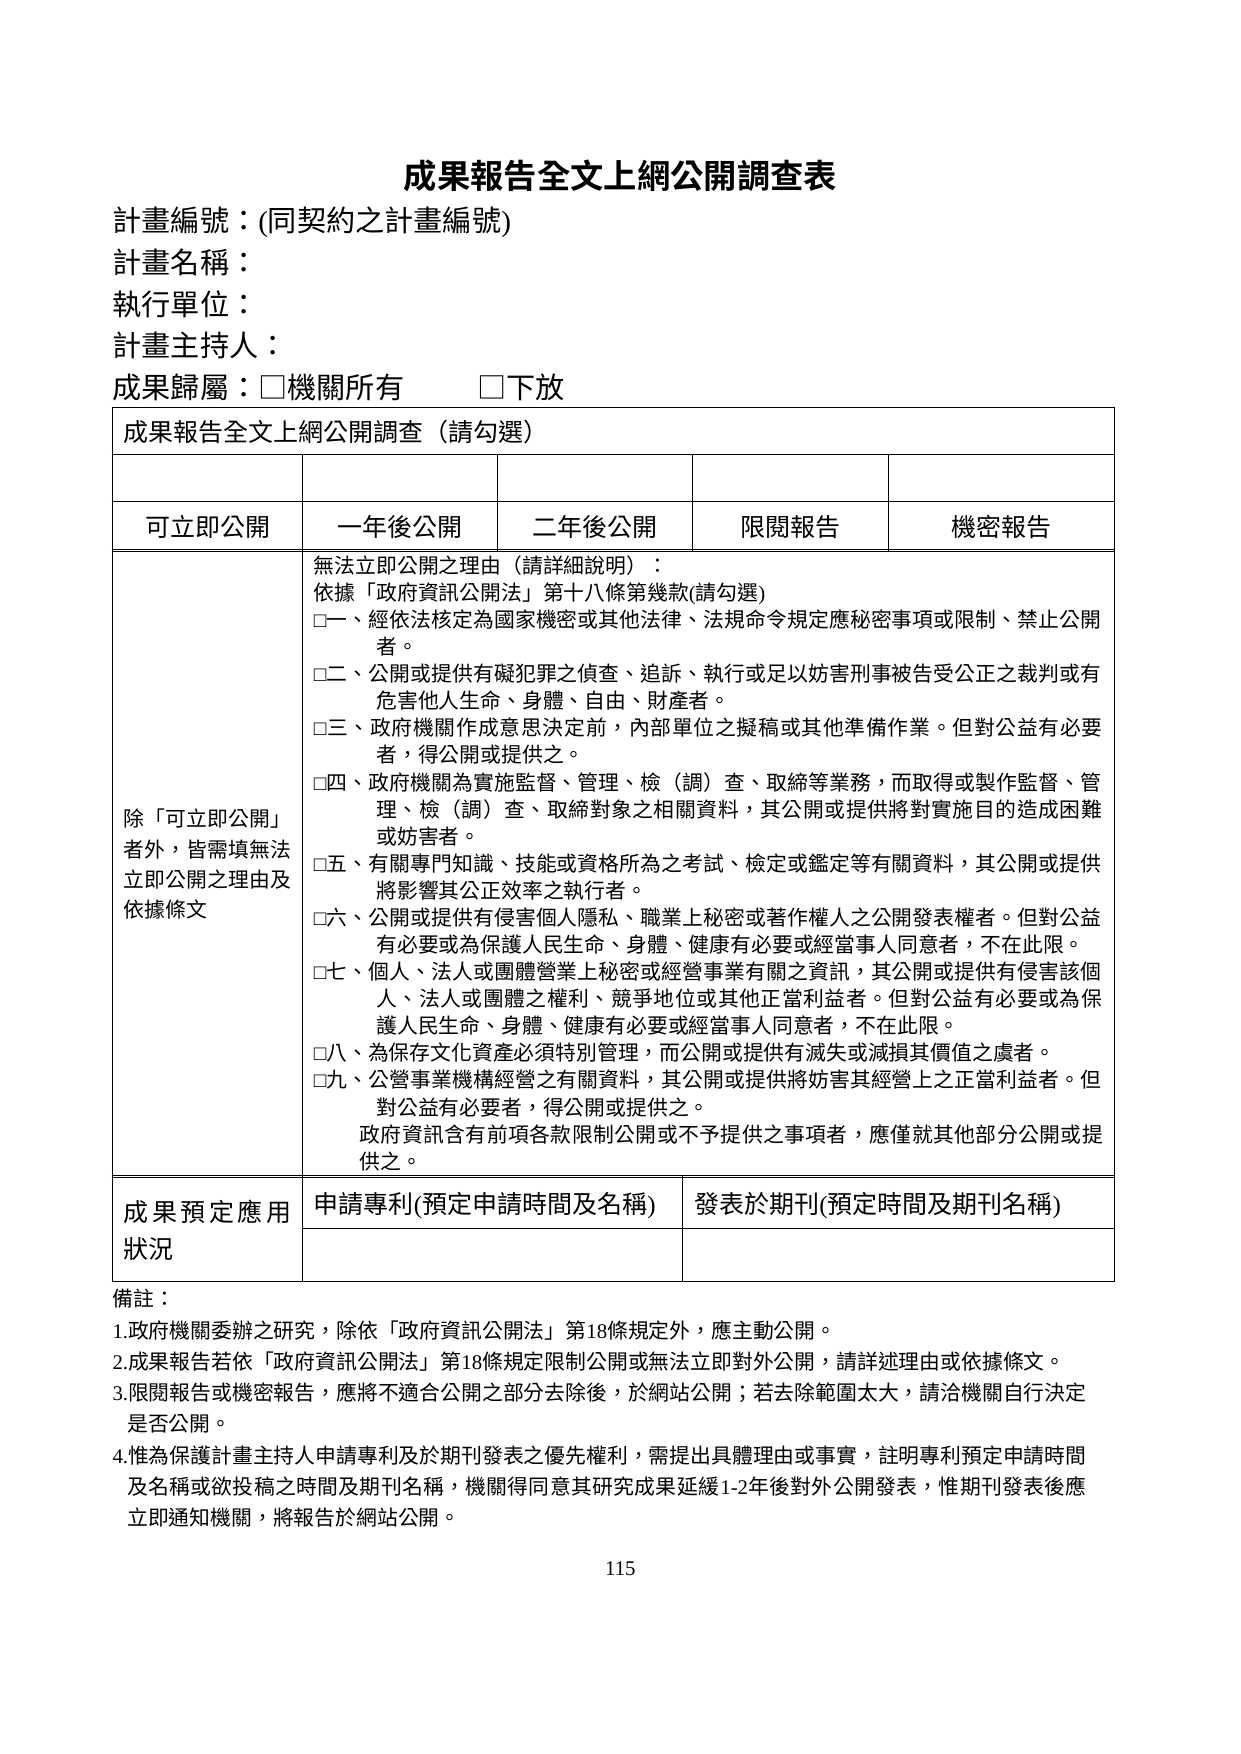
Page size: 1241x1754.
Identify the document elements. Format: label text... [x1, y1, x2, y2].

table_cell 除「可立即公開」者外，皆需填無法立即公開之理由及依據條文 [113, 552, 302, 1174]
table_cell 成果預定應用狀況 [113, 1178, 302, 1281]
table_cell 無法立即公開之理由（請詳細說明）： 依據「政府資訊公開法」第十八條第幾款(請勾選) □一、經依法核定為國家機密或其他法律、法規命令規定應秘密事項或限制、禁止公開者。 □二、公開或提供有礙犯罪之偵查、追訴、執行或足以妨害刑事被告受公正之裁判或有危害他人生命、身體、自由、財產者。 □三、政府機關作成意思決定前，內部單位之擬稿或其他準備作業。但對公益有必要者，得公開或提供之。 □四、政府機關為實施監督、管理、檢（調）查、取締等業務，而取得或製作監督、管理、檢（調）查、取締對象之相關資料，其公開或提供將對實施目的造成困難或妨害者。 □五、有關專門知識、技能或資格所為之考試、檢定或鑑定等有關資料，其公開或提供將影響其公正效率之執行者。 □六、公開或提供有侵害個人隱私、職業上秘密或著作權人之公開發表權者。但對公益有必要或為保護人民生命、身體、健康有必要或經當事人同意者，不在此限。 □七、個人、法人或團體營業上秘密或經營事業有關之資訊，其公開或提供有侵害該個人、法人或團體之權利、競爭地位或其他正當利益者。但對公益有必要或為保護人民生命、身體、健康有必要或經當事人同意者，不在此限。 □八、為保存文化資產必須特別管理，而公開或提供有滅失或減損其價值之虞者。 □九、公營事業機構經營之有關資料，其公開或提供將妨害其經營上之正當利益者。但對公益有必要者，得公開或提供之。 政府資訊含有前項各款限制公開或不予提供之事項者，應僅就其他部分公開或提供之。 [303, 552, 1114, 1174]
text 執行單位： [112, 282, 1128, 323]
table_cell [889, 455, 1114, 501]
table_cell 一年後公開 [303, 502, 497, 548]
table_header 成果報告全文上網公開調查（請勾選） [113, 408, 1114, 454]
text 1.政府機關委辦之研究，除依「政府資訊公開法」第18條規定外，應主動公開。 [112, 1313, 1087, 1344]
table_cell 發表於期刊(預定時間及期刊名稱) [683, 1178, 1114, 1228]
table_cell 申請專利(預定申請時間及名稱) [303, 1178, 682, 1228]
text 計畫主持人： [112, 323, 1128, 365]
table_cell [303, 455, 497, 501]
table_cell 二年後公開 [498, 502, 692, 548]
table_cell [693, 455, 888, 501]
table_cell [303, 1229, 682, 1281]
table_cell [113, 455, 302, 501]
table_cell [498, 455, 692, 501]
text 備註： [112, 1282, 1163, 1313]
table_cell 機密報告 [889, 502, 1114, 548]
text 計畫編號：(同契約之計畫編號) [112, 198, 1128, 240]
table_cell [683, 1229, 1114, 1281]
text 成果報告全文上網公開調查表 [112, 150, 1128, 198]
table_cell 限閱報告 [693, 502, 888, 548]
text 計畫名稱： [112, 240, 1128, 282]
text 4.惟為保護計畫主持人申請專利及於期刊發表之優先權利，需提出具體理由或事實，註明專利預定申請時間及名稱或欲投稿之時間及期刊名稱，機關得同意其研究成果延緩1-2年後對外公開發表，惟期刊發表後應立即通知機關，將報告於網站公開。 [112, 1438, 1087, 1532]
text 2.成果報告若依「政府資訊公開法」第18條規定限制公開或無法立即對外公開，請詳述理由或依據條文。 [112, 1344, 1087, 1376]
table_cell 可立即公開 [113, 502, 302, 548]
text 成果歸屬：□機關所有 □下放 [112, 365, 1091, 407]
text 3.限閱報告或機密報告，應將不適合公開之部分去除後，於網站公開；若去除範圍太大，請洽機關自行決定是否公開。 [112, 1376, 1087, 1438]
